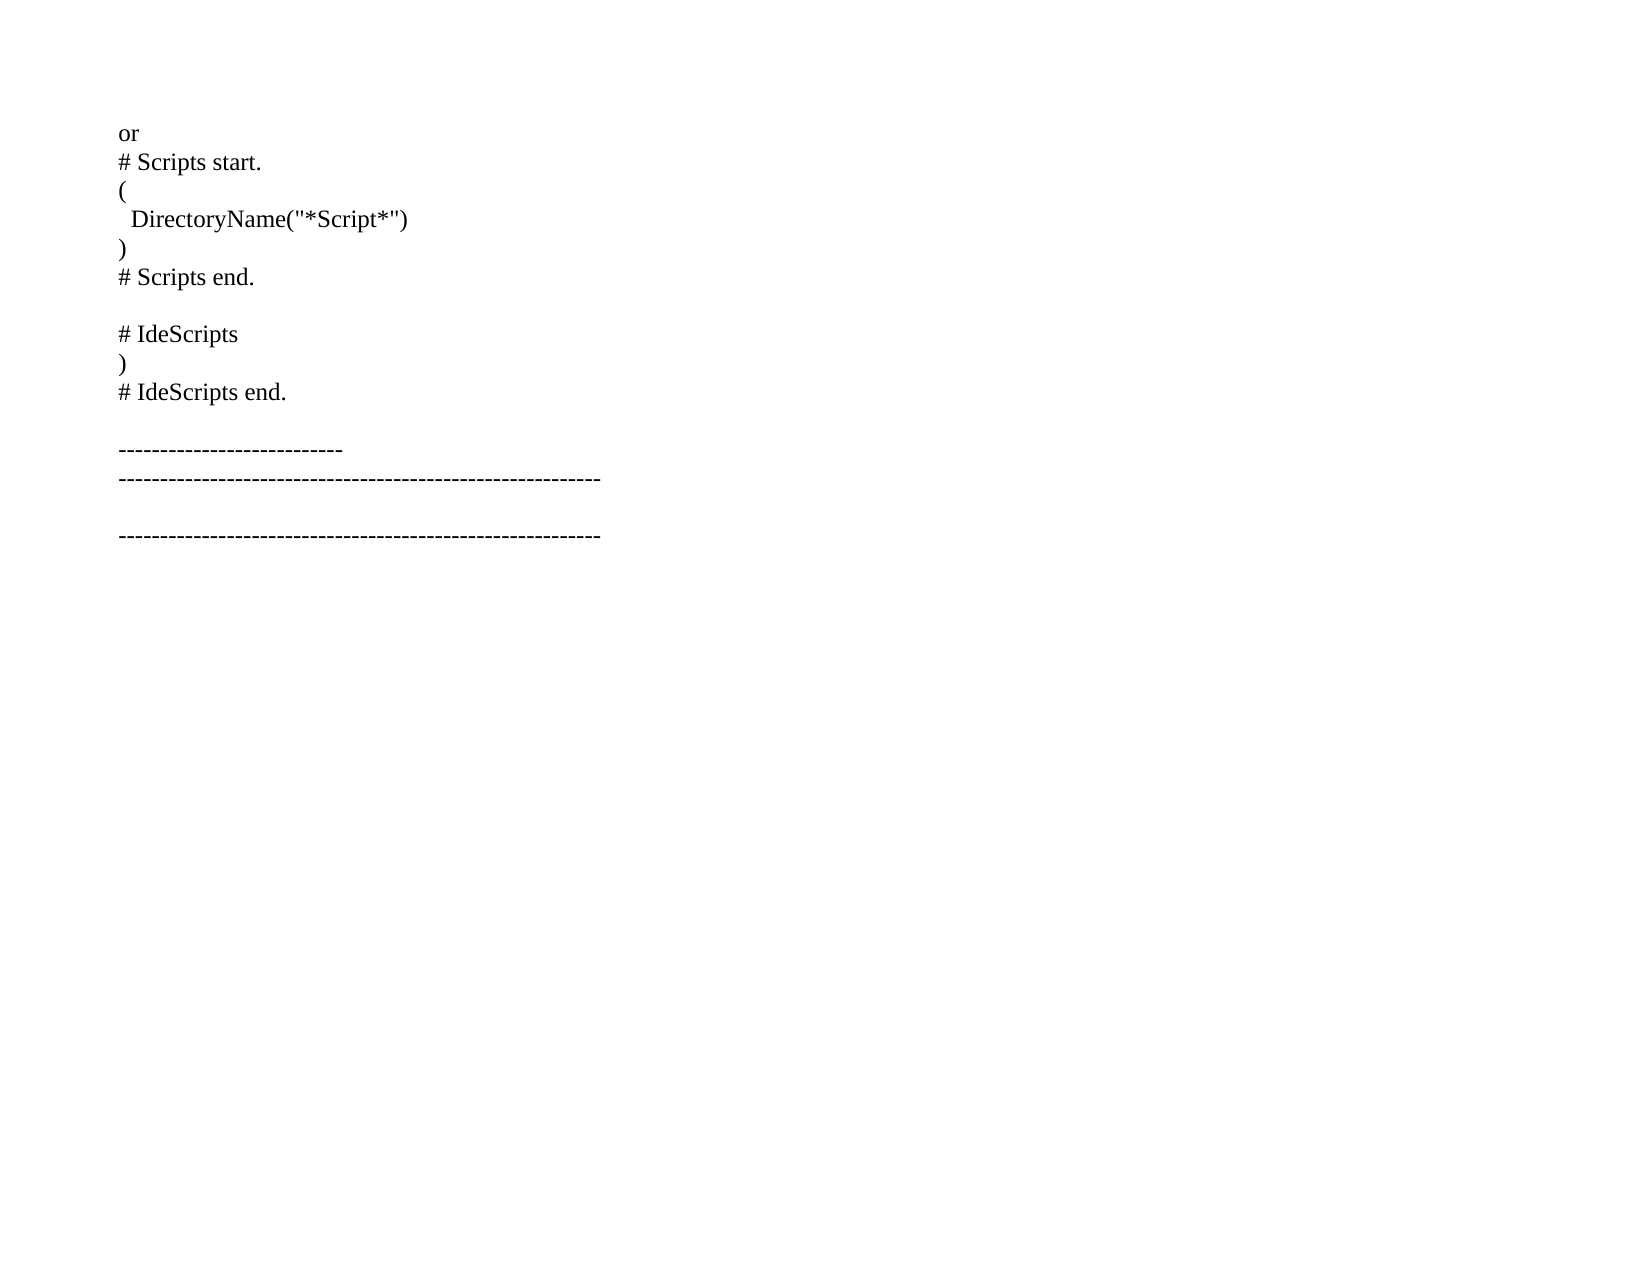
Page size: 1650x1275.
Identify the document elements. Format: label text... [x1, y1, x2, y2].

text DirectoryName("*Script*") [118, 204, 1532, 233]
text # IdeScripts end. [118, 377, 1532, 406]
text --------------------------- [118, 434, 1532, 463]
text ---------------------------------------------------------- [118, 521, 1532, 549]
text or [118, 118, 1532, 147]
text ---------------------------------------------------------- [118, 463, 1532, 492]
text ( [118, 176, 1532, 204]
text # Scripts start. [118, 147, 1532, 176]
text ) [118, 348, 1532, 377]
text ) [118, 233, 1532, 262]
text # IdeScripts [118, 319, 1532, 348]
text # Scripts end. [118, 262, 1532, 291]
